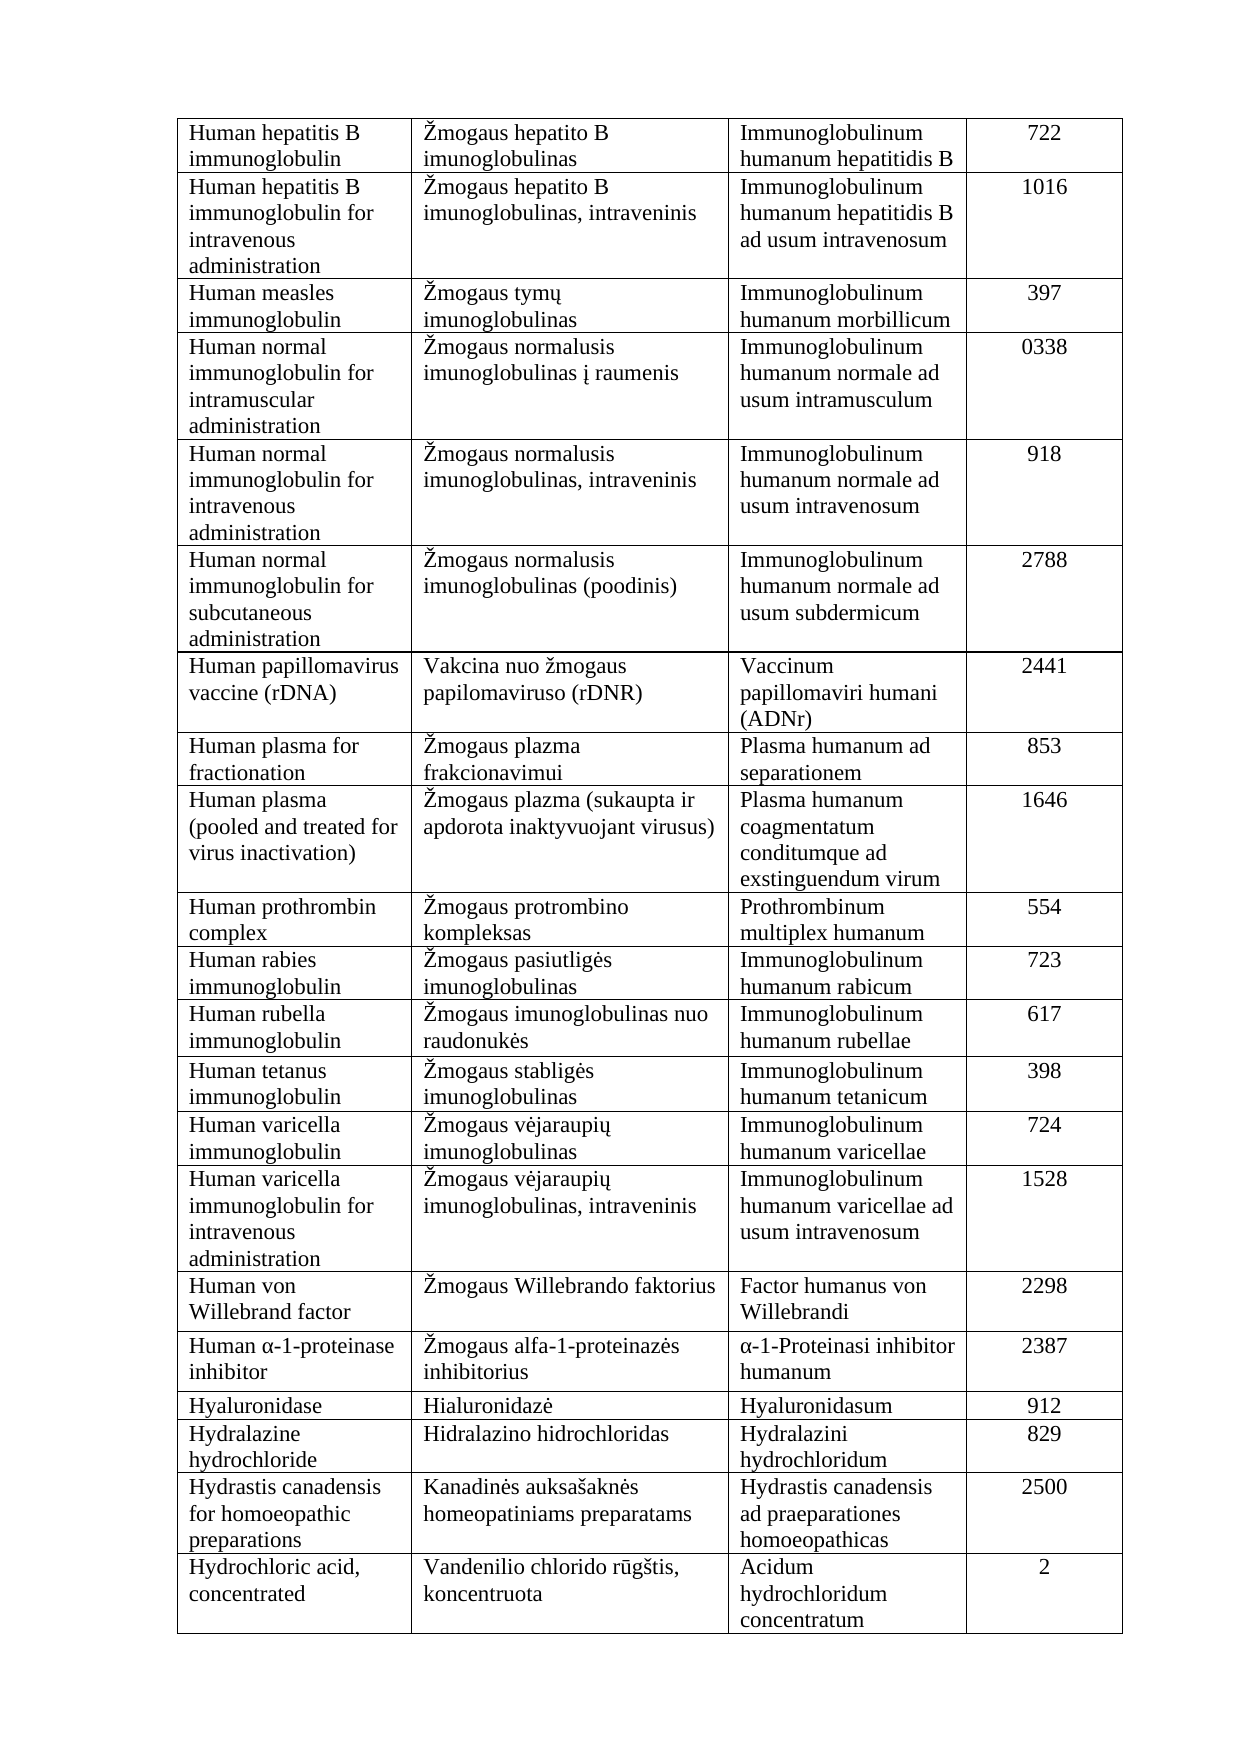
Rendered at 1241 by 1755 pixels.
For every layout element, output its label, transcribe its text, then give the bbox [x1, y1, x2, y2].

table_cell Žmogaus alfa‑1-proteinazės inhibitorius [412, 1332, 728, 1391]
table_cell Immunoglobulinum humanum morbillicum [729, 279, 966, 332]
table_cell Human measles immunoglobulin [178, 279, 411, 332]
table_cell Human varicella immunoglobulin for intravenous administration [178, 1166, 411, 1271]
table_cell Human rubella immunoglobulin [178, 1000, 411, 1056]
table_cell Human normal immunoglobulin for intravenous administration [178, 440, 411, 545]
table_cell Žmogaus Willebrando faktorius [412, 1272, 728, 1331]
table_cell 397 [967, 279, 1122, 332]
table_cell 722 [967, 119, 1122, 172]
table_cell Žmogaus vėjaraupių imunoglobulinas [412, 1112, 728, 1164]
table_cell Human hepatitis B immunoglobulin for intravenous administration [178, 173, 411, 278]
table_cell Žmogaus imunoglobulinas nuo raudonukės [412, 1000, 728, 1056]
table_cell 2441 [967, 653, 1122, 732]
table_cell Hidralazino hidrochloridas [412, 1420, 728, 1472]
table_cell 2788 [967, 546, 1122, 651]
table_cell Immunoglobulinum humanum normale ad usum intravenosum [729, 440, 966, 545]
table_cell α-1-Proteinasi inhibitor humanum [729, 1332, 966, 1391]
table_cell Žmogaus normalusis imunoglobulinas (poodinis) [412, 546, 728, 651]
table_cell Hydrochloric acid, concentrated [178, 1554, 411, 1632]
table_cell Plasma humanum coagmentatum conditumque ad exstinguendum virum [729, 786, 966, 892]
table_cell Human prothrombin complex [178, 893, 411, 946]
table_cell Žmogaus protrombino kompleksas [412, 893, 728, 946]
table_cell 617 [967, 1000, 1122, 1056]
table_cell Žmogaus tymų imunoglobulinas [412, 279, 728, 332]
table_cell Acidum hydrochloridum concentratum [729, 1554, 966, 1632]
table_cell 398 [967, 1057, 1122, 1111]
table_cell Human normal immunoglobulin for intramuscular administration [178, 333, 411, 438]
table_cell 853 [967, 733, 1122, 785]
table_cell Hyaluronidasum [729, 1392, 966, 1418]
table_cell Human rabies immunoglobulin [178, 947, 411, 999]
table_cell Hydralazini hydrochloridum [729, 1420, 966, 1472]
table_cell Žmogaus normalusis imunoglobulinas, intraveninis [412, 440, 728, 545]
table_cell 1646 [967, 786, 1122, 892]
table_cell Hialuronidazė [412, 1392, 728, 1418]
table_cell Žmogaus vėjaraupių imunoglobulinas, intraveninis [412, 1166, 728, 1271]
table_cell Human plasma for fractionation [178, 733, 411, 785]
table_cell 1016 [967, 173, 1122, 278]
table_cell Immunoglobulinum humanum rubellae [729, 1000, 966, 1056]
table_cell Factor humanus von Willebrandi [729, 1272, 966, 1331]
table_cell Human plasma (pooled and treated for virus inactivation) [178, 786, 411, 892]
table_cell 2 [967, 1554, 1122, 1632]
table_cell Immunoglobulinum humanum varicellae [729, 1112, 966, 1164]
table_cell Immunoglobulinum humanum hepatitidis B ad usum intravenosum [729, 173, 966, 278]
table_cell Hydrastis canadensis ad praeparationes homoeopathicas [729, 1473, 966, 1552]
table_cell 1528 [967, 1166, 1122, 1271]
table_cell 723 [967, 947, 1122, 999]
table_cell Vakcina nuo žmogaus papilomaviruso (rDNR) [412, 653, 728, 732]
table_cell Prothrombinum multiplex humanum [729, 893, 966, 946]
table_cell Human hepatitis B immunoglobulin [178, 119, 411, 172]
table_cell Žmogaus plazma (sukaupta ir apdorota inaktyvuojant virusus) [412, 786, 728, 892]
table_cell Immunoglobulinum humanum tetanicum [729, 1057, 966, 1111]
table_cell 829 [967, 1420, 1122, 1472]
table_cell Human tetanus immunoglobulin [178, 1057, 411, 1111]
table_cell Immunoglobulinum humanum hepatitidis B [729, 119, 966, 172]
table_cell Hydralazine hydrochloride [178, 1420, 411, 1472]
table_cell Kanadinės auksašaknės homeopatiniams preparatams [412, 1473, 728, 1552]
table_cell 724 [967, 1112, 1122, 1164]
table_cell Immunoglobulinum humanum normale ad usum intramusculum [729, 333, 966, 438]
table_cell Žmogaus hepatito B imunoglobulinas [412, 119, 728, 172]
table_cell 2500 [967, 1473, 1122, 1552]
table_cell 2387 [967, 1332, 1122, 1391]
table_cell Immunoglobulinum humanum normale ad usum subdermicum [729, 546, 966, 651]
table_cell Hyaluronidase [178, 1392, 411, 1418]
table_cell 2298 [967, 1272, 1122, 1331]
table_cell Immunoglobulinum humanum rabicum [729, 947, 966, 999]
table_cell Žmogaus pasiutligės imunoglobulinas [412, 947, 728, 999]
table_cell Vaccinum papillomaviri humani (ADNr) [729, 653, 966, 732]
table_cell 918 [967, 440, 1122, 545]
table_cell Žmogaus plazma frakcionavimui [412, 733, 728, 785]
table_cell Human papillomavirus vaccine (rDNA) [178, 653, 411, 732]
table_cell Žmogaus stabligės imunoglobulinas [412, 1057, 728, 1111]
table_cell Immunoglobulinum humanum varicellae ad usum intravenosum [729, 1166, 966, 1271]
table_cell 554 [967, 893, 1122, 946]
table_cell Vandenilio chlorido rūgštis, koncentruota [412, 1554, 728, 1632]
table_cell Žmogaus hepatito B imunoglobulinas, intraveninis [412, 173, 728, 278]
table_cell 0338 [967, 333, 1122, 438]
table_cell Human α-1-proteinase inhibitor [178, 1332, 411, 1391]
table_cell Human von Willebrand factor [178, 1272, 411, 1331]
table_cell Human varicella immunoglobulin [178, 1112, 411, 1164]
table_cell Human normal immunoglobulin for subcutaneous administration [178, 546, 411, 651]
table_cell Žmogaus normalusis imunoglobulinas į raumenis [412, 333, 728, 438]
table_cell Plasma humanum ad separationem [729, 733, 966, 785]
table_cell Hydrastis canadensis for homoeopathic preparations [178, 1473, 411, 1552]
table_cell 912 [967, 1392, 1122, 1418]
